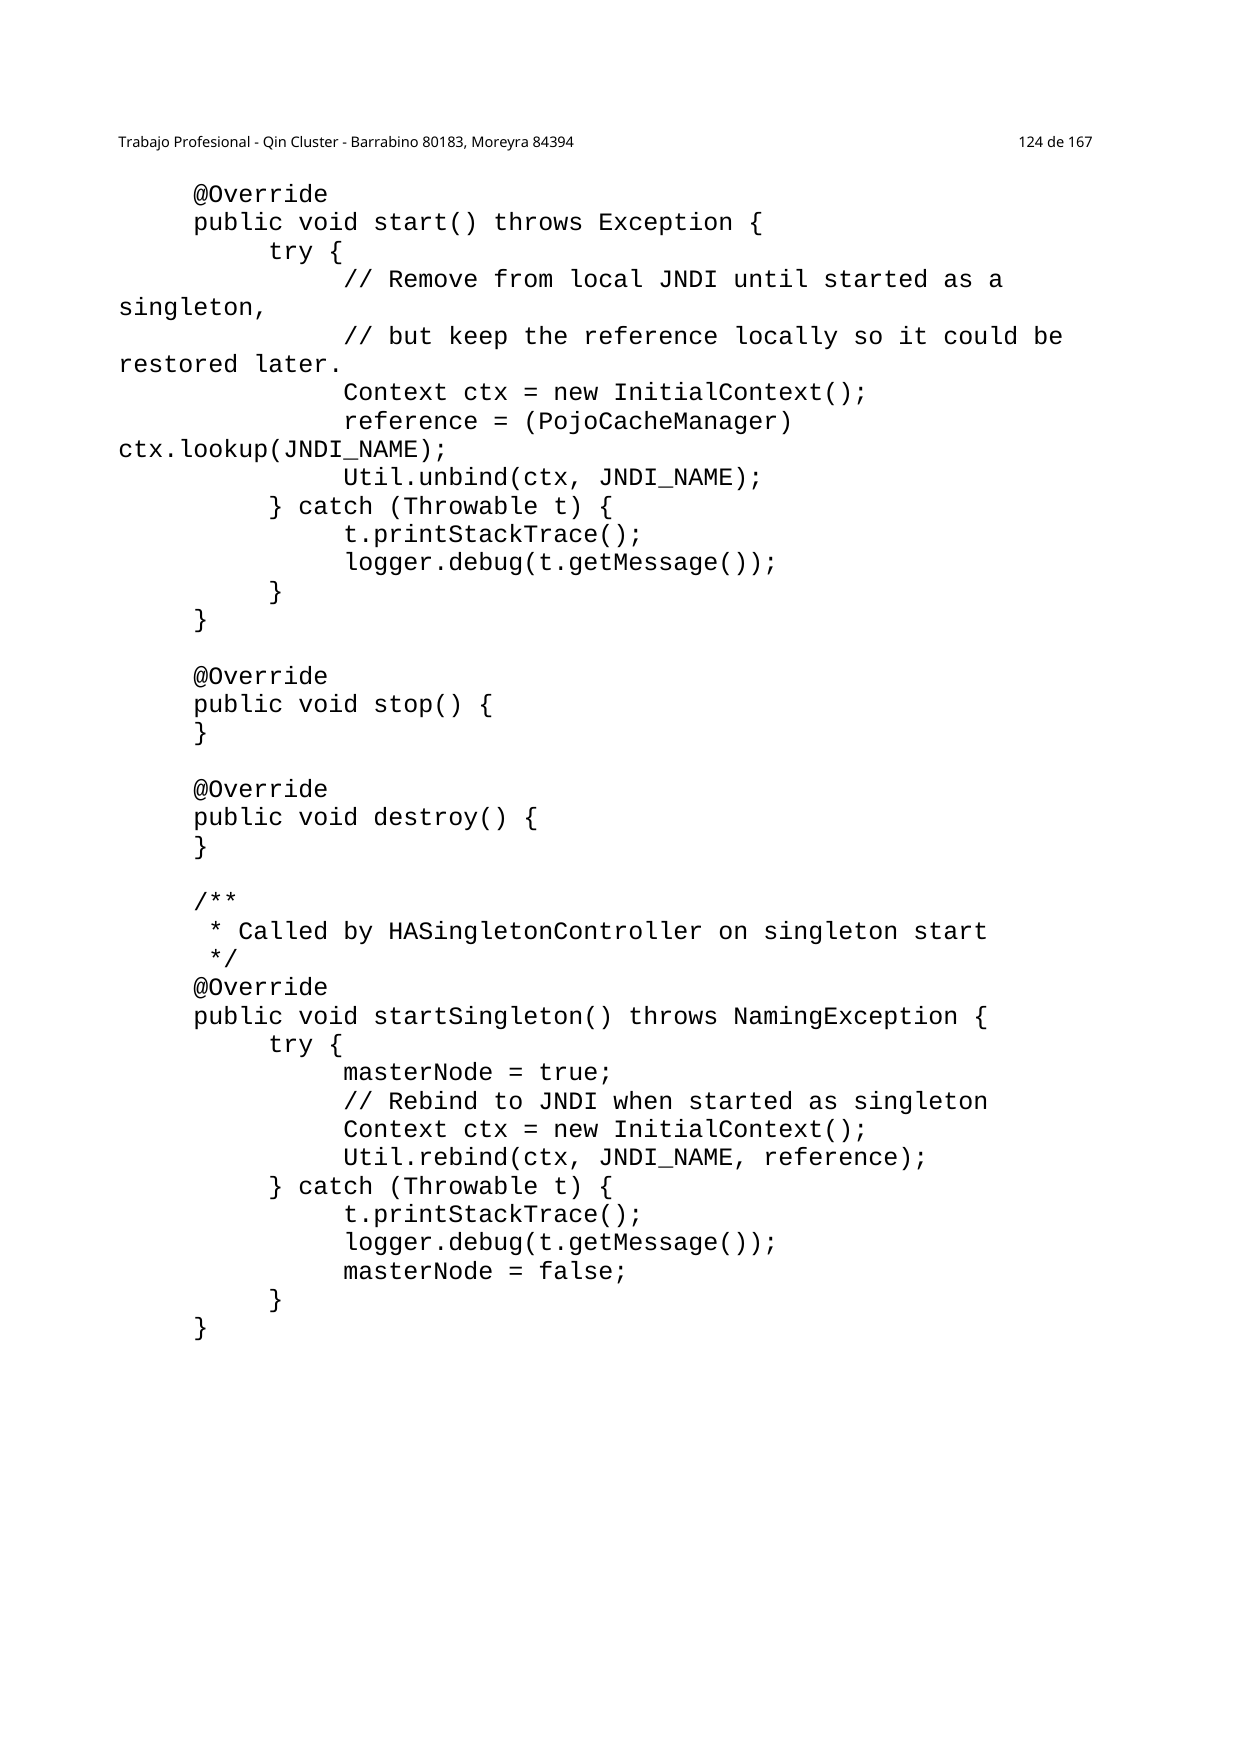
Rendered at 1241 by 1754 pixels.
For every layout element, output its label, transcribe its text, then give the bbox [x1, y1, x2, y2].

text public void destroy() { [118, 805, 1122, 833]
text */ [118, 947, 1122, 975]
text // Remove from local JNDI until started as a singleton, [118, 267, 1122, 323]
text masterNode = false; [118, 1258, 1122, 1287]
text @Override [118, 975, 1122, 1003]
text Util.unbind(ctx, JNDI_NAME); [118, 465, 1122, 493]
text // but keep the reference locally so it could be restored later. [118, 323, 1122, 380]
text Context ctx = new InitialContext(); [118, 1117, 1122, 1145]
text // Rebind to JNDI when started as singleton [118, 1088, 1122, 1117]
text masterNode = true; [118, 1060, 1122, 1088]
text logger.debug(t.getMessage()); [118, 1230, 1122, 1258]
text @Override [118, 777, 1122, 805]
text t.printStackTrace(); [118, 522, 1122, 550]
text } [118, 720, 1122, 748]
text Context ctx = new InitialContext(); [118, 380, 1122, 408]
text } catch (Throwable t) { [118, 1173, 1122, 1202]
text } [118, 833, 1122, 862]
text public void startSingleton() throws NamingException { [118, 1003, 1122, 1032]
text try { [118, 238, 1122, 267]
text Util.rebind(ctx, JNDI_NAME, reference); [118, 1145, 1122, 1173]
text } [118, 578, 1122, 607]
text @Override [118, 182, 1122, 210]
text t.printStackTrace(); [118, 1202, 1122, 1230]
text /** [118, 890, 1122, 918]
text try { [118, 1032, 1122, 1060]
text } [118, 1315, 1122, 1343]
text } [118, 1287, 1122, 1315]
text } catch (Throwable t) { [118, 493, 1122, 522]
text public void stop() { [118, 692, 1122, 720]
text @Override [118, 663, 1122, 692]
text reference = (PojoCacheManager) ctx.lookup(JNDI_NAME); [118, 408, 1122, 465]
text logger.debug(t.getMessage()); [118, 550, 1122, 578]
text } [118, 607, 1122, 635]
text public void start() throws Exception { [118, 210, 1122, 238]
text * Called by HASingletonController on singleton start [118, 918, 1122, 947]
